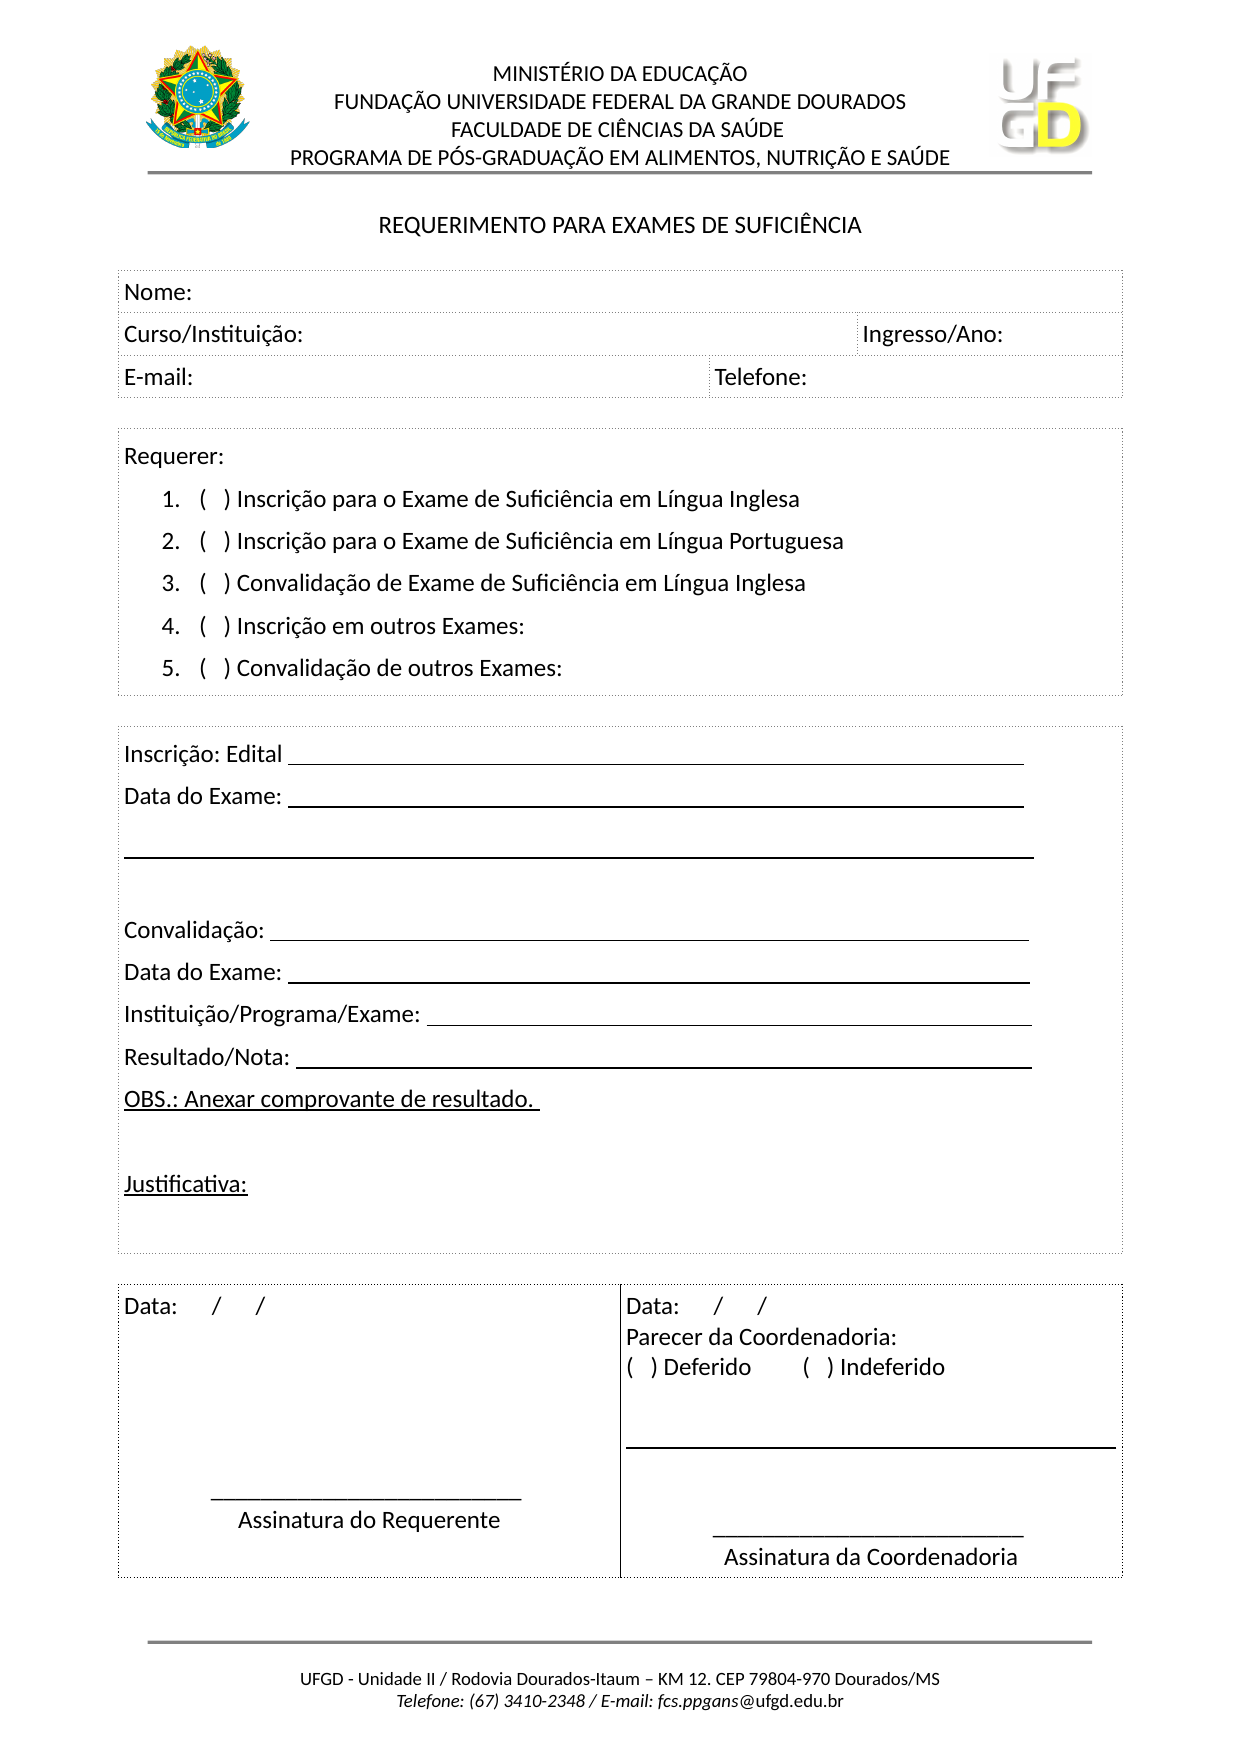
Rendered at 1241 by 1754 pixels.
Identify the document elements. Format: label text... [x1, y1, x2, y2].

table_cell E-mail: [118, 355, 709, 397]
table_header Inscrição: Edital Data do Exame: Convalidação: Data do Exame: Instituição/Programa/Exame: Resultado/Nota: OBS.: Anexar comprovante de resultado. Justificativa: [118, 726, 1122, 1253]
table_header Data: / / Parecer da Coordenadoria: ( ) Deferido ( ) Indeferido _________________________ Assinatura da Coordenadoria [621, 1284, 1122, 1577]
text REQUERIMENTO PARA EXAMES DE SUFICIÊNCIA [118, 209, 1122, 239]
picture [244, 124, 250, 131]
table_header Requerer: ( ) Inscrição para o Exame de Suficiência em Língua Inglesa ( ) Inscrição para o Exame de Suficiência em Língua Portuguesa ( ) Convalidação de Exame de Suficiência em Língua Inglesa ( ) Inscrição em outros Exames: ( ) Convalidação de outros Exames: [118, 428, 1122, 694]
table_header Nome: [118, 270, 1122, 312]
table_header Data: / / _________________________ Assinatura do Requerente [118, 1284, 620, 1577]
picture [146, 45, 250, 148]
table_cell Telefone: [709, 355, 1122, 397]
table_cell Ingresso/Ano: [857, 312, 1122, 355]
table_cell Curso/Instituição: [118, 312, 857, 355]
picture [217, 128, 235, 148]
